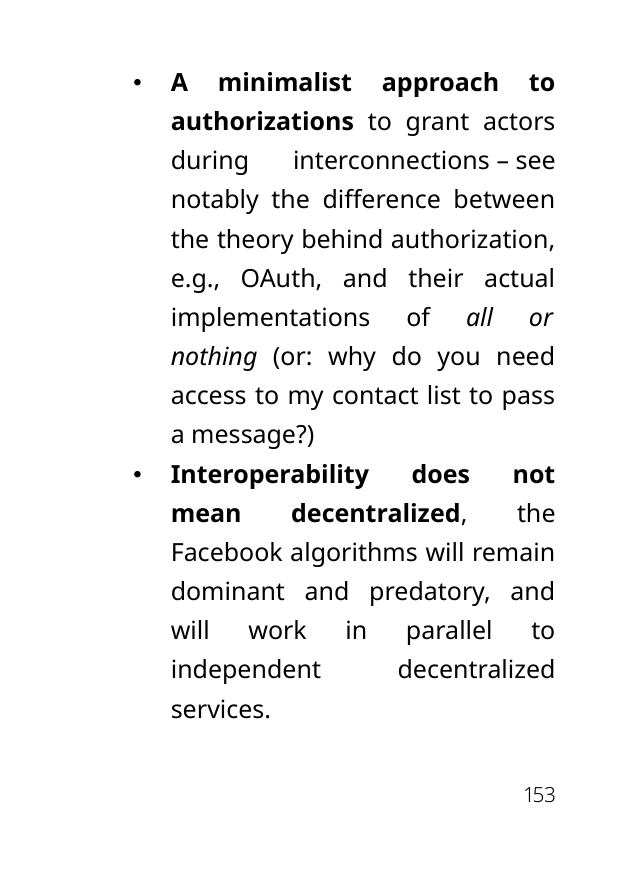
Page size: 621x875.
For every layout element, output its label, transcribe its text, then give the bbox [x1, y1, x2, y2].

list Interoperability does not mean decentralized, the Facebook algorithms will remain dominant and predatory, and will work in parallel to independent decentralized services. [133, 456, 555, 725]
list A minimalist approach to authorizations to grant actors during interconnections – see notably the difference between the theory behind authorization, e.g., OAuth, and their actual implementations of all or nothing (or: why do you need access to my contact list to pass a message?) [133, 65, 555, 451]
